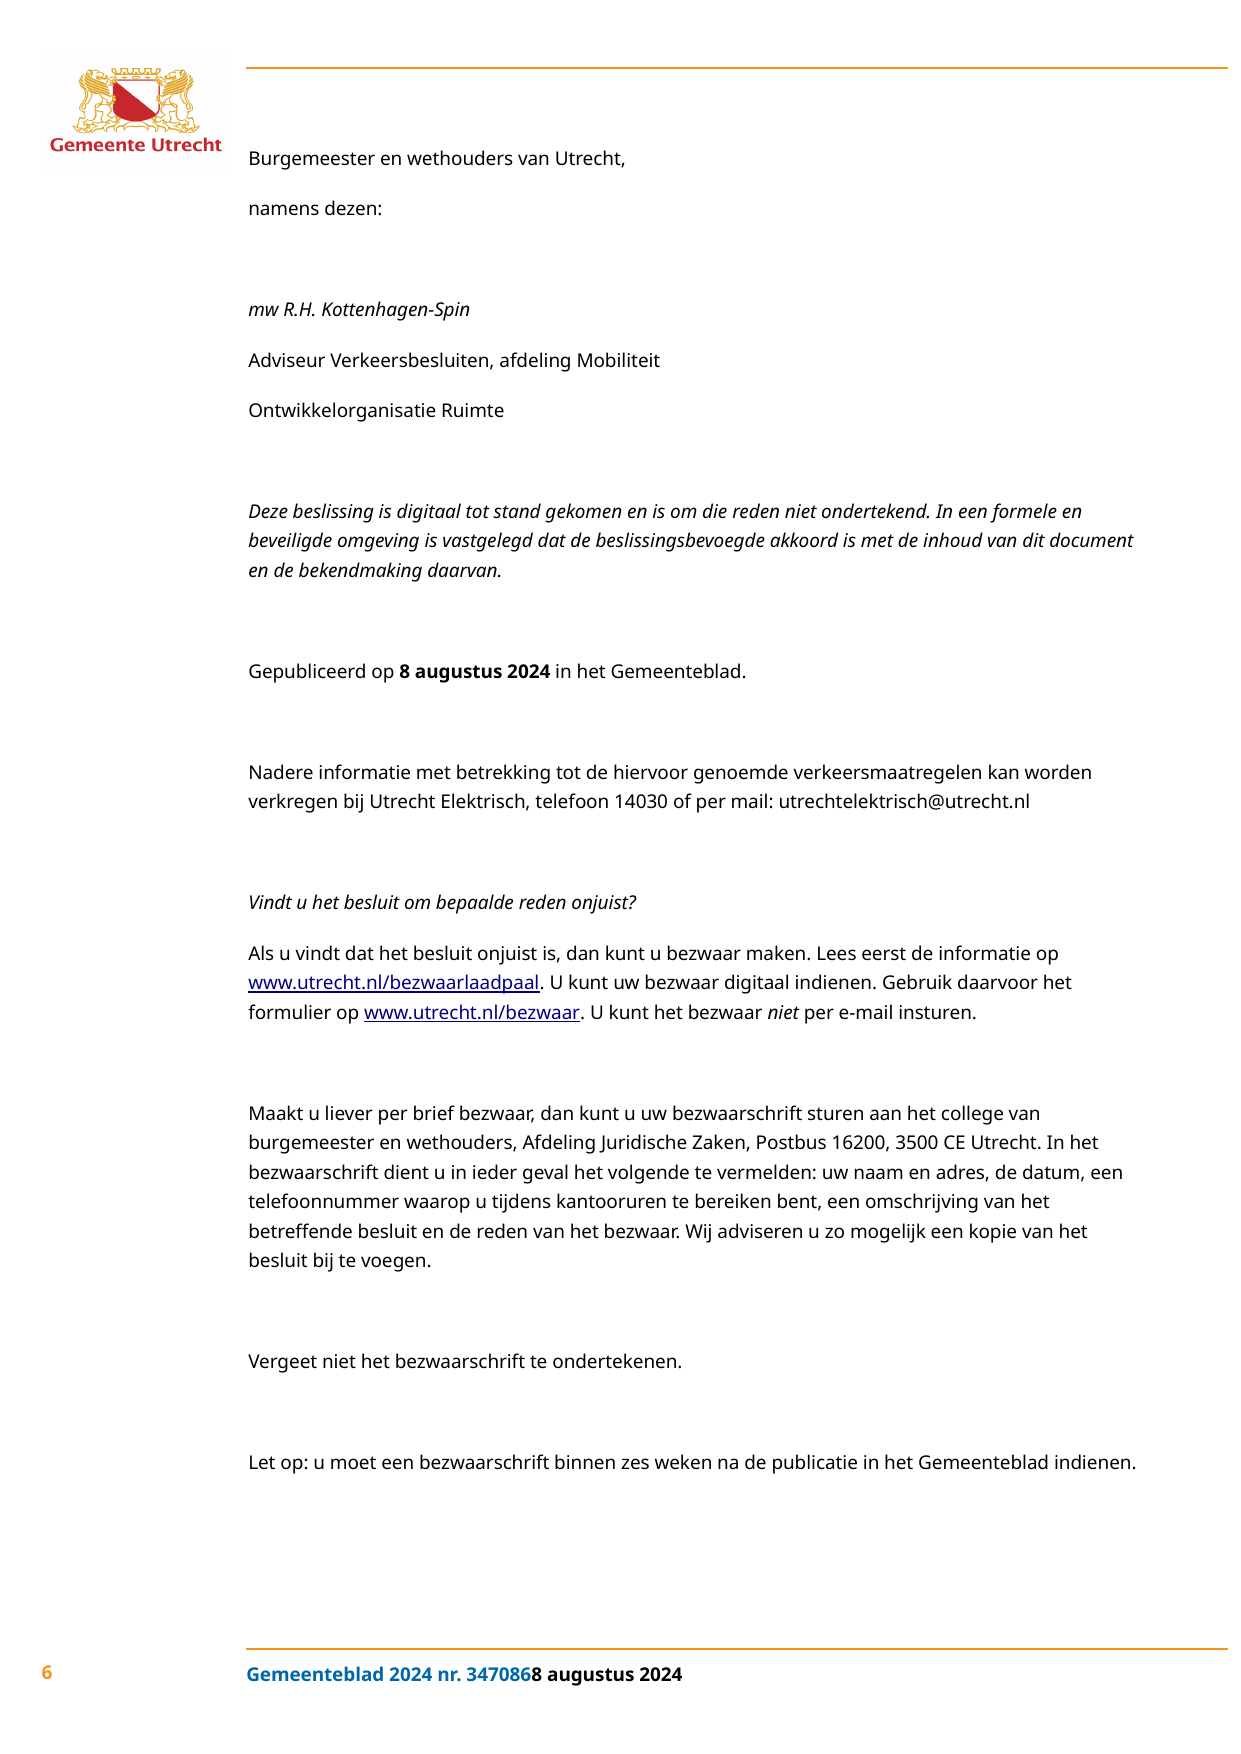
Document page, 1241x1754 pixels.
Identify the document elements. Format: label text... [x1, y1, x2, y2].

text Let op: u moet een bezwaarschrift binnen zes weken na de publicatie in het Gemeenteblad indienen. [248, 1449, 1152, 1475]
text Vergeet niet het bezwaarschrift te ondertekenen. [248, 1348, 1152, 1374]
text Burgemeester en wethouders van Utrecht, [248, 145, 1152, 171]
text Gepubliceerd op 8 augustus 2024 in het Gemeenteblad. [248, 658, 1152, 684]
text Vindt u het besluit om bepaalde reden onjuist? [248, 889, 1152, 915]
text Als u vindt dat het besluit onjuist is, dan kunt u bezwaar maken. Lees eerst de informatie op www.utrecht.nl/bezwaarlaadpaal. U kunt uw bezwaar digitaal indienen. Gebruik daarvoor het formulier op www.utrecht.nl/bezwaar. U kunt het bezwaar niet per e-mail insturen. [248, 940, 1152, 1025]
picture [41, 47, 231, 172]
text Deze beslissing is digitaal tot stand gekomen en is om die reden niet ondertekend. In een formele en beveiligde omgeving is vastgelegd dat de beslissingsbevoegde akkoord is met de inhoud van dit document en de bekendmaking daarvan. [248, 498, 1152, 583]
text namens dezen: [248, 196, 1152, 221]
text mw R.H. Kottenhagen-Spin [248, 296, 1152, 322]
text Adviseur Verkeersbesluiten, afdeling Mobiliteit [248, 347, 1152, 373]
text Nadere informatie met betrekking tot de hiervoor genoemde verkeersmaatregelen kan worden verkregen bij Utrecht Elektrisch, telefoon 14030 of per mail: utrechtelektrisch@utrecht.nl [248, 759, 1152, 814]
text Ontwikkelorganisatie Ruimte [248, 397, 1152, 423]
text Maakt u liever per brief bezwaar, dan kunt u uw bezwaarschrift sturen aan het college van burgemeester en wethouders, Afdeling Juridische Zaken, Postbus 16200, 3500 CE Utrecht. In het bezwaarschrift dient u in ieder geval het volgende te vermelden: uw naam en adres, de datum, een telefoonnummer waarop u tijdens kantooruren te bereiken bent, een omschrijving van het betreffende besluit en de reden van het bezwaar. Wij adviseren u zo mogelijk een kopie van het besluit bij te voegen. [248, 1100, 1152, 1273]
